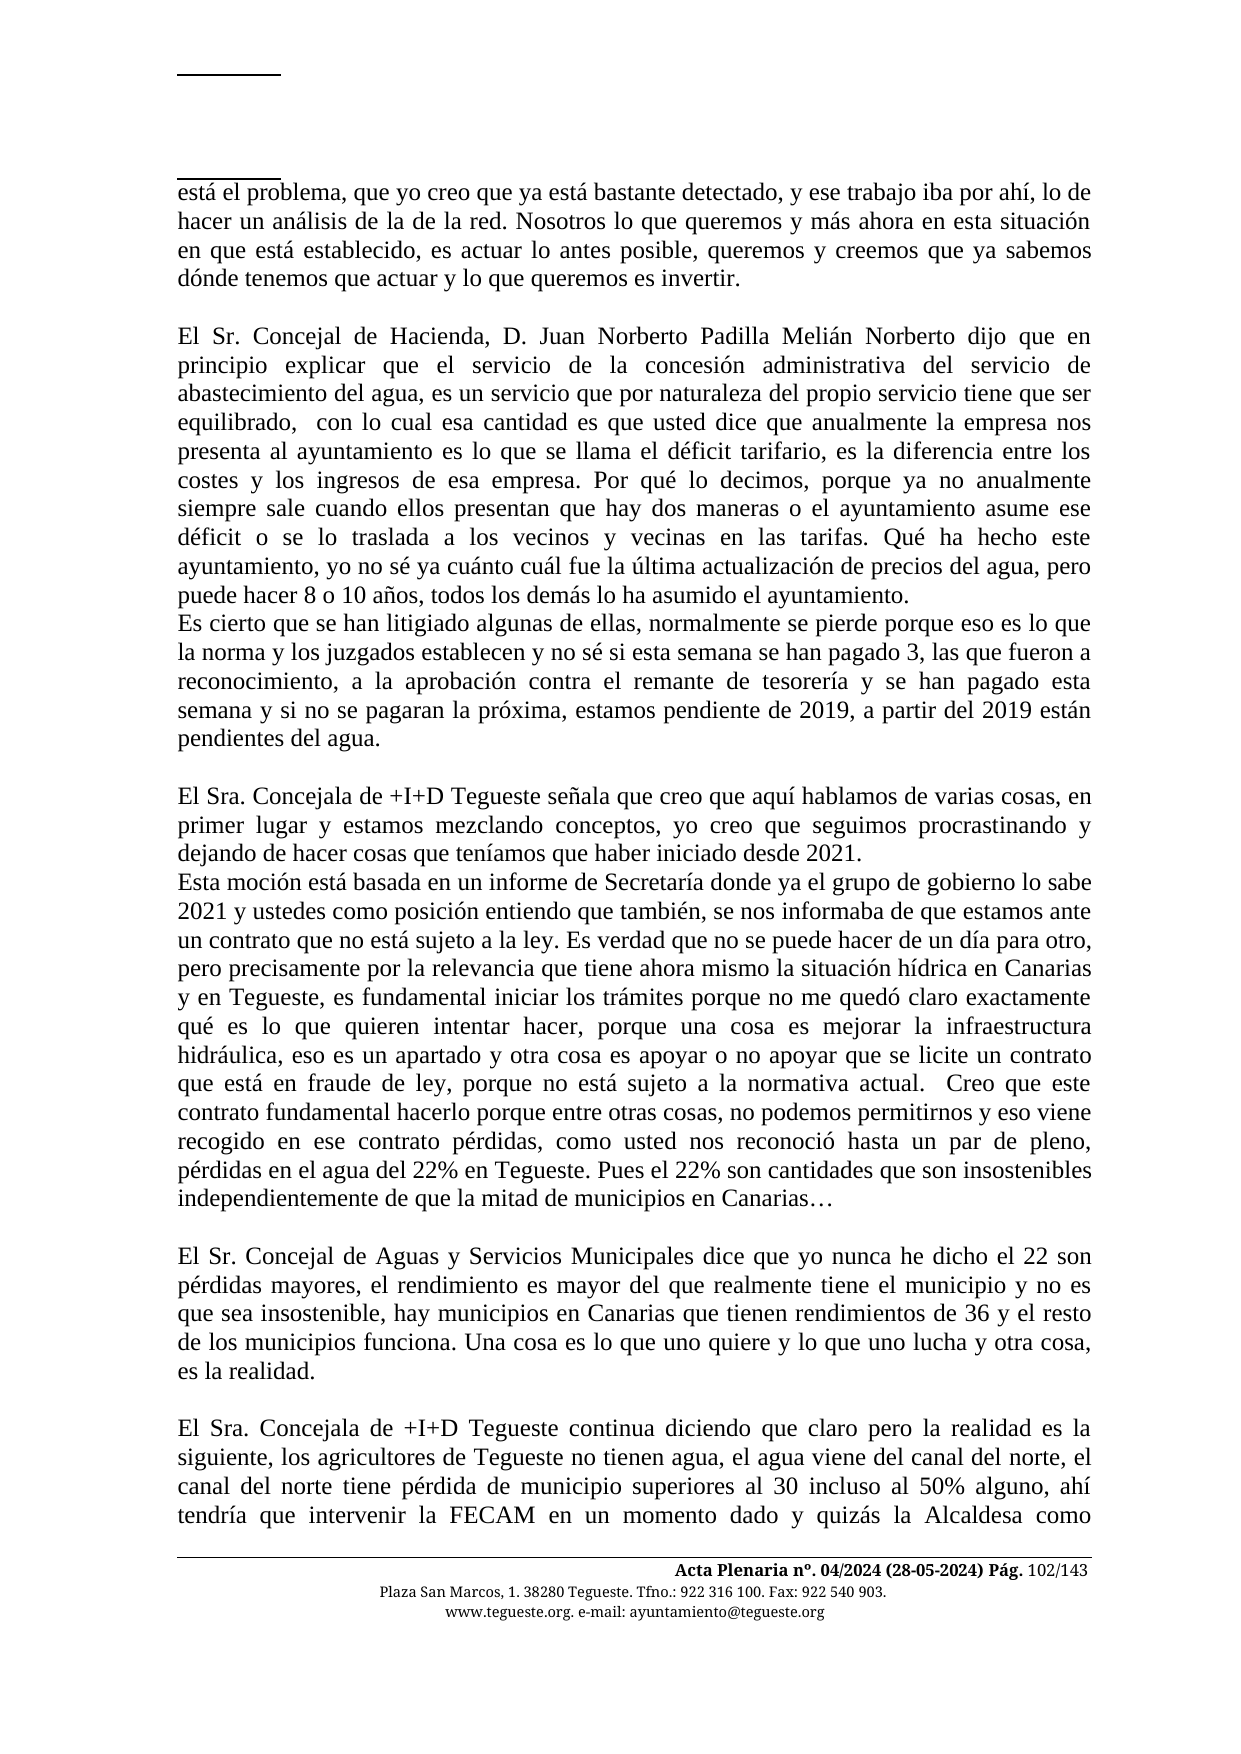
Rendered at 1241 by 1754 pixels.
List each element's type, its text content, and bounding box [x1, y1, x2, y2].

text El Sra. Concejala de +I+D Tegueste señala que creo que aquí hablamos de varias cosas, en primer lugar y estamos mezclando conceptos, yo creo que seguimos procrastinando y dejando de hacer cosas que teníamos que haber iniciado desde 2021. [177, 781, 1092, 867]
text Es cierto que se han litigiado algunas de ellas, normalmente se pierde porque eso es lo que la norma y los juzgados establecen y no sé si esta semana se han pagado 3, las que fueron a reconocimiento, a la aprobación contra el remante de tesorería y se han pagado esta semana y si no se pagaran la próxima, estamos pendiente de 2019, a partir del 2019 están pendientes del agua. [177, 608, 1092, 752]
text está el problema, que yo creo que ya está bastante detectado, y ese trabajo iba por ahí, lo de hacer un análisis de la de la red. Nosotros lo que queremos y más ahora en esta situación en que está establecido, es actuar lo antes posible, queremos y creemos que ya sabemos dónde tenemos que actuar y lo que queremos es invertir. [177, 177, 1092, 292]
text El Sr. Concejal de Aguas y Servicios Municipales dice que yo nunca he dicho el 22 son pérdidas mayores, el rendimiento es mayor del que realmente tiene el municipio y no es que sea insostenible, hay municipios en Canarias que tienen rendimientos de 36 y el resto de los municipios funciona. Una cosa es lo que uno quiere y lo que uno lucha y otra cosa, es la realidad. [177, 1241, 1092, 1385]
text El Sr. Concejal de Hacienda, D. Juan Norberto Padilla Melián Norberto dijo que en principio explicar que el servicio de la concesión administrativa del servicio de abastecimiento del agua, es un servicio que por naturaleza del propio servicio tiene que ser equilibrado, con lo cual esa cantidad es que usted dice que anualmente la empresa nos presenta al ayuntamiento es lo que se llama el déficit tarifario, es la diferencia entre los costes y los ingresos de esa empresa. Por qué lo decimos, porque ya no anualmente siempre sale cuando ellos presentan que hay dos maneras o el ayuntamiento asume ese déficit o se lo traslada a los vecinos y vecinas en las tarifas. Qué ha hecho este ayuntamiento, yo no sé ya cuánto cuál fue la última actualización de precios del agua, pero puede hacer 8 o 10 años, todos los demás lo ha asumido el ayuntamiento. [177, 321, 1092, 608]
text El Sra. Concejala de +I+D Tegueste continua diciendo que claro pero la realidad es la siguiente, los agricultores de Tegueste no tienen agua, el agua viene del canal del norte, el canal del norte tiene pérdida de municipio superiores al 30 incluso al 50% alguno, ahí tendría que intervenir la FECAM en un momento dado y quizás la Alcaldesa como [177, 1413, 1092, 1528]
text Esta moción está basada en un informe de Secretaría donde ya el grupo de gobierno lo sabe 2021 y ustedes como posición entiendo que también, se nos informaba de que estamos ante un contrato que no está sujeto a la ley. Es verdad que no se puede hacer de un día para otro, pero precisamente por la relevancia que tiene ahora mismo la situación hídrica en Canarias y en Tegueste, es fundamental iniciar los trámites porque no me quedó claro exactamente qué es lo que quieren intentar hacer, porque una cosa es mejorar la infraestructura hidráulica, eso es un apartado y otra cosa es apoyar o no apoyar que se licite un contrato que está en fraude de ley, porque no está sujeto a la normativa actual. Creo que este contrato fundamental hacerlo porque entre otras cosas, no podemos permitirnos y eso viene recogido en ese contrato pérdidas, como usted nos reconoció hasta un par de pleno, pérdidas en el agua del 22% en Tegueste. Pues el 22% son cantidades que son insostenibles independientemente de que la mitad de municipios en Canarias… [177, 867, 1092, 1212]
